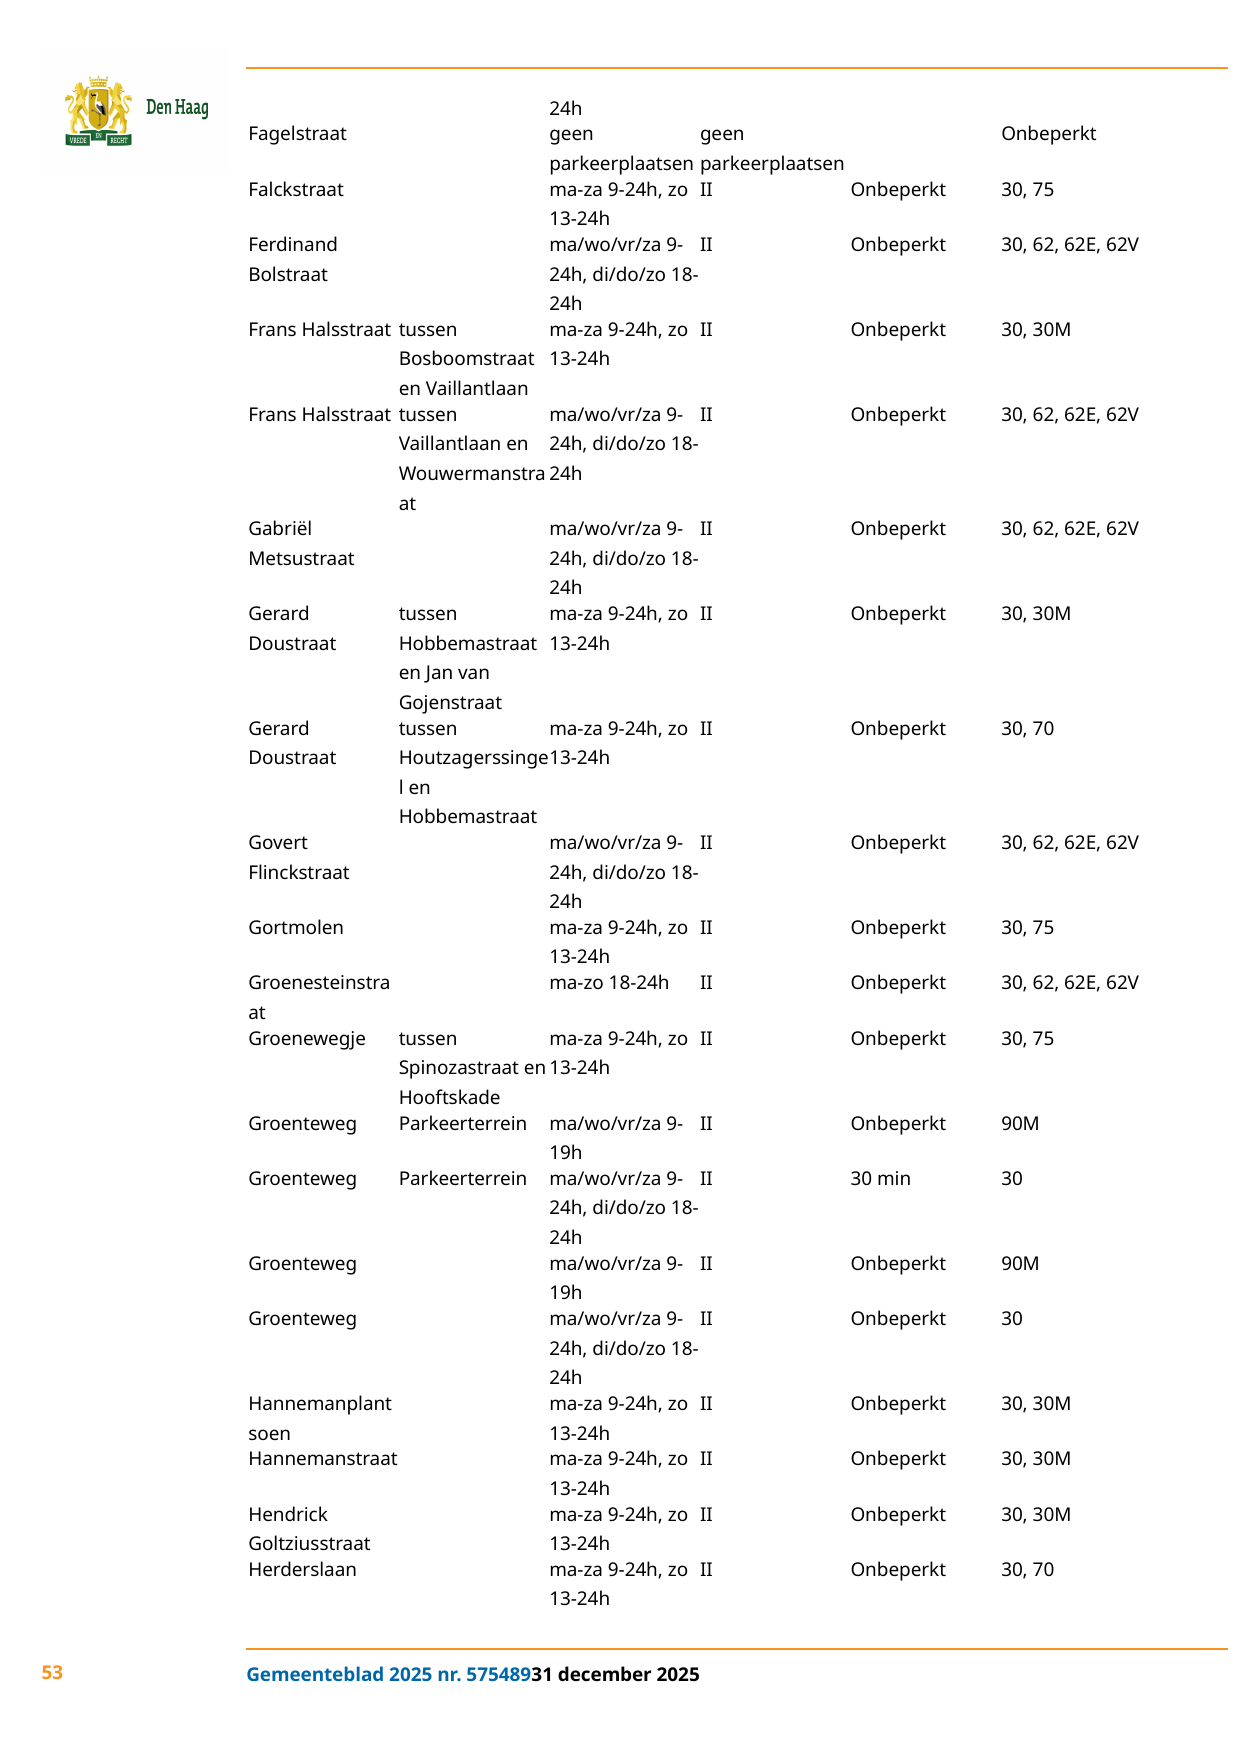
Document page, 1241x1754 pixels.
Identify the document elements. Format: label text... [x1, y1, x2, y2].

table_cell Onbeperkt [850, 1305, 1001, 1390]
table_cell ma-za 9-24h, zo 13-24h [549, 1501, 700, 1556]
table_cell ma/wo/vr/za 9-24h, di/do/zo 18-24h [549, 829, 700, 914]
table_cell 30, 75 [1001, 914, 1152, 969]
table_cell Hendrick Goltziusstraat [248, 1501, 398, 1556]
table_cell 30, 30M [1001, 600, 1152, 715]
table_cell II [700, 1110, 850, 1165]
table_cell ma/wo/vr/za 9-24h, di/do/zo 18-24h [549, 231, 700, 316]
table_cell tussen Hobbemastraat en Jan van Gojenstraat [399, 600, 549, 715]
table_cell 30, 30M [1001, 1390, 1152, 1445]
table_cell Groenewegje [248, 1025, 398, 1110]
table_cell 30, 62, 62E, 62V [1001, 231, 1152, 316]
table_cell 30, 62, 62E, 62V [1001, 829, 1152, 914]
table_cell 30, 75 [1001, 176, 1152, 231]
table_cell [399, 176, 549, 231]
table_cell II [700, 715, 850, 829]
table_cell II [700, 176, 850, 231]
table_cell Hannemanplantsoen [248, 1390, 398, 1445]
table_cell Onbeperkt [850, 316, 1001, 401]
table_cell II [700, 1390, 850, 1445]
table_cell geen parkeerplaatsen [700, 121, 850, 176]
picture [41, 47, 231, 172]
table_cell [399, 829, 549, 914]
table_cell Onbeperkt [850, 1250, 1001, 1305]
table_cell [399, 231, 549, 316]
table_cell 90M [1001, 1110, 1152, 1165]
table_cell tussen Spinozastraat en Hooftskade [399, 1025, 549, 1110]
table_cell [399, 970, 549, 1025]
table_cell ma-za 9-24h, zo 13-24h [549, 1445, 700, 1501]
table_cell II [700, 600, 850, 715]
table_cell Groenteweg [248, 1305, 398, 1390]
table_cell ma-za 9-24h, zo 13-24h [549, 600, 700, 715]
table_cell [399, 1390, 549, 1445]
table_cell 30, 70 [1001, 715, 1152, 829]
table_cell Onbeperkt [850, 1110, 1001, 1165]
table_cell Frans Halsstraat [248, 316, 398, 401]
table_cell Onbeperkt [850, 829, 1001, 914]
table_cell II [700, 401, 850, 515]
table_cell Groenesteinstraat [248, 970, 398, 1025]
table_cell 30 [1001, 1165, 1152, 1250]
table_cell II [700, 231, 850, 316]
table_cell Fagelstraat [248, 121, 398, 176]
table_cell Onbeperkt [850, 914, 1001, 969]
table_cell Gerard Doustraat [248, 715, 398, 829]
table_cell tussen Bosboomstraat en Vaillantlaan [399, 316, 549, 401]
table_cell [248, 95, 398, 121]
table_cell Parkeerterrein [399, 1110, 549, 1165]
table_cell Onbeperkt [850, 231, 1001, 316]
table_cell II [700, 316, 850, 401]
table_cell ma/wo/vr/za 9-24h, di/do/zo 18-24h [549, 401, 700, 515]
table_cell geen parkeerplaatsen [549, 121, 700, 176]
table_cell [399, 121, 549, 176]
table_cell 30, 75 [1001, 1025, 1152, 1110]
table_cell tussen Vaillantlaan en Wouwermanstraat [399, 401, 549, 515]
table_cell Groenteweg [248, 1165, 398, 1250]
table_cell [399, 1501, 549, 1556]
table_cell Onbeperkt [1001, 121, 1152, 176]
table_cell Onbeperkt [850, 1025, 1001, 1110]
table_cell ma-zo 18-24h [549, 970, 700, 1025]
table_cell ma/wo/vr/za 9-19h [549, 1110, 700, 1165]
table_cell Ferdinand Bolstraat [248, 231, 398, 316]
table_cell 30, 30M [1001, 1445, 1152, 1501]
table_cell 30, 62, 62E, 62V [1001, 515, 1152, 600]
table_cell Onbeperkt [850, 1445, 1001, 1501]
table_cell II [700, 1165, 850, 1250]
table_cell II [700, 1556, 850, 1611]
table_cell Onbeperkt [850, 1501, 1001, 1556]
table_cell tussen Houtzagerssingel en Hobbemastraat [399, 715, 549, 829]
table_cell II [700, 1305, 850, 1390]
table_cell Onbeperkt [850, 715, 1001, 829]
table_cell Groenteweg [248, 1250, 398, 1305]
table_cell ma/wo/vr/za 9-19h [549, 1250, 700, 1305]
table_cell Onbeperkt [850, 401, 1001, 515]
table_cell Onbeperkt [850, 1390, 1001, 1445]
table_cell [399, 1305, 549, 1390]
table_cell ma/wo/vr/za 9-24h, di/do/zo 18-24h [549, 1305, 700, 1390]
table_cell [399, 515, 549, 600]
table_cell II [700, 1025, 850, 1110]
table_cell II [700, 1250, 850, 1305]
table_cell ma-za 9-24h, zo 13-24h [549, 316, 700, 401]
table_cell 30 [1001, 1305, 1152, 1390]
table_cell 24h [549, 95, 700, 121]
table_cell Onbeperkt [850, 176, 1001, 231]
table_cell 30, 30M [1001, 1501, 1152, 1556]
table_cell ma/wo/vr/za 9-24h, di/do/zo 18-24h [549, 1165, 700, 1250]
table_cell ma/wo/vr/za 9-24h, di/do/zo 18-24h [549, 515, 700, 600]
table_cell 90M [1001, 1250, 1152, 1305]
table_cell [1001, 95, 1152, 121]
table_cell Herderslaan [248, 1556, 398, 1611]
table_cell Groenteweg [248, 1110, 398, 1165]
table_cell [399, 914, 549, 969]
table_cell ma-za 9-24h, zo 13-24h [549, 715, 700, 829]
table_cell [850, 121, 1001, 176]
table_cell Gerard Doustraat [248, 600, 398, 715]
table_cell Onbeperkt [850, 1556, 1001, 1611]
table_cell ma-za 9-24h, zo 13-24h [549, 914, 700, 969]
table_cell Hannemanstraat [248, 1445, 398, 1501]
table_cell [399, 1556, 549, 1611]
table_cell II [700, 914, 850, 969]
table_cell [399, 1445, 549, 1501]
table_cell [850, 95, 1001, 121]
table_cell [700, 95, 850, 121]
table_cell 30 min [850, 1165, 1001, 1250]
table_cell Onbeperkt [850, 970, 1001, 1025]
table_cell 30, 30M [1001, 316, 1152, 401]
table_cell ma-za 9-24h, zo 13-24h [549, 1390, 700, 1445]
table_cell Onbeperkt [850, 515, 1001, 600]
table_cell Frans Halsstraat [248, 401, 398, 515]
table_cell Falckstraat [248, 176, 398, 231]
table_cell Onbeperkt [850, 600, 1001, 715]
table_cell Gabriël Metsustraat [248, 515, 398, 600]
table_cell ma-za 9-24h, zo 13-24h [549, 176, 700, 231]
table_cell 30, 70 [1001, 1556, 1152, 1611]
table_cell Gortmolen [248, 914, 398, 969]
table_cell II [700, 1445, 850, 1501]
table_cell [399, 95, 549, 121]
table_cell 30, 62, 62E, 62V [1001, 401, 1152, 515]
table_cell ma-za 9-24h, zo 13-24h [549, 1556, 700, 1611]
table_cell Parkeerterrein [399, 1165, 549, 1250]
table_cell II [700, 829, 850, 914]
table_cell II [700, 515, 850, 600]
table_cell [399, 1250, 549, 1305]
table_cell II [700, 970, 850, 1025]
table_cell Govert Flinckstraat [248, 829, 398, 914]
table_cell II [700, 1501, 850, 1556]
table_cell ma-za 9-24h, zo 13-24h [549, 1025, 700, 1110]
table_cell 30, 62, 62E, 62V [1001, 970, 1152, 1025]
